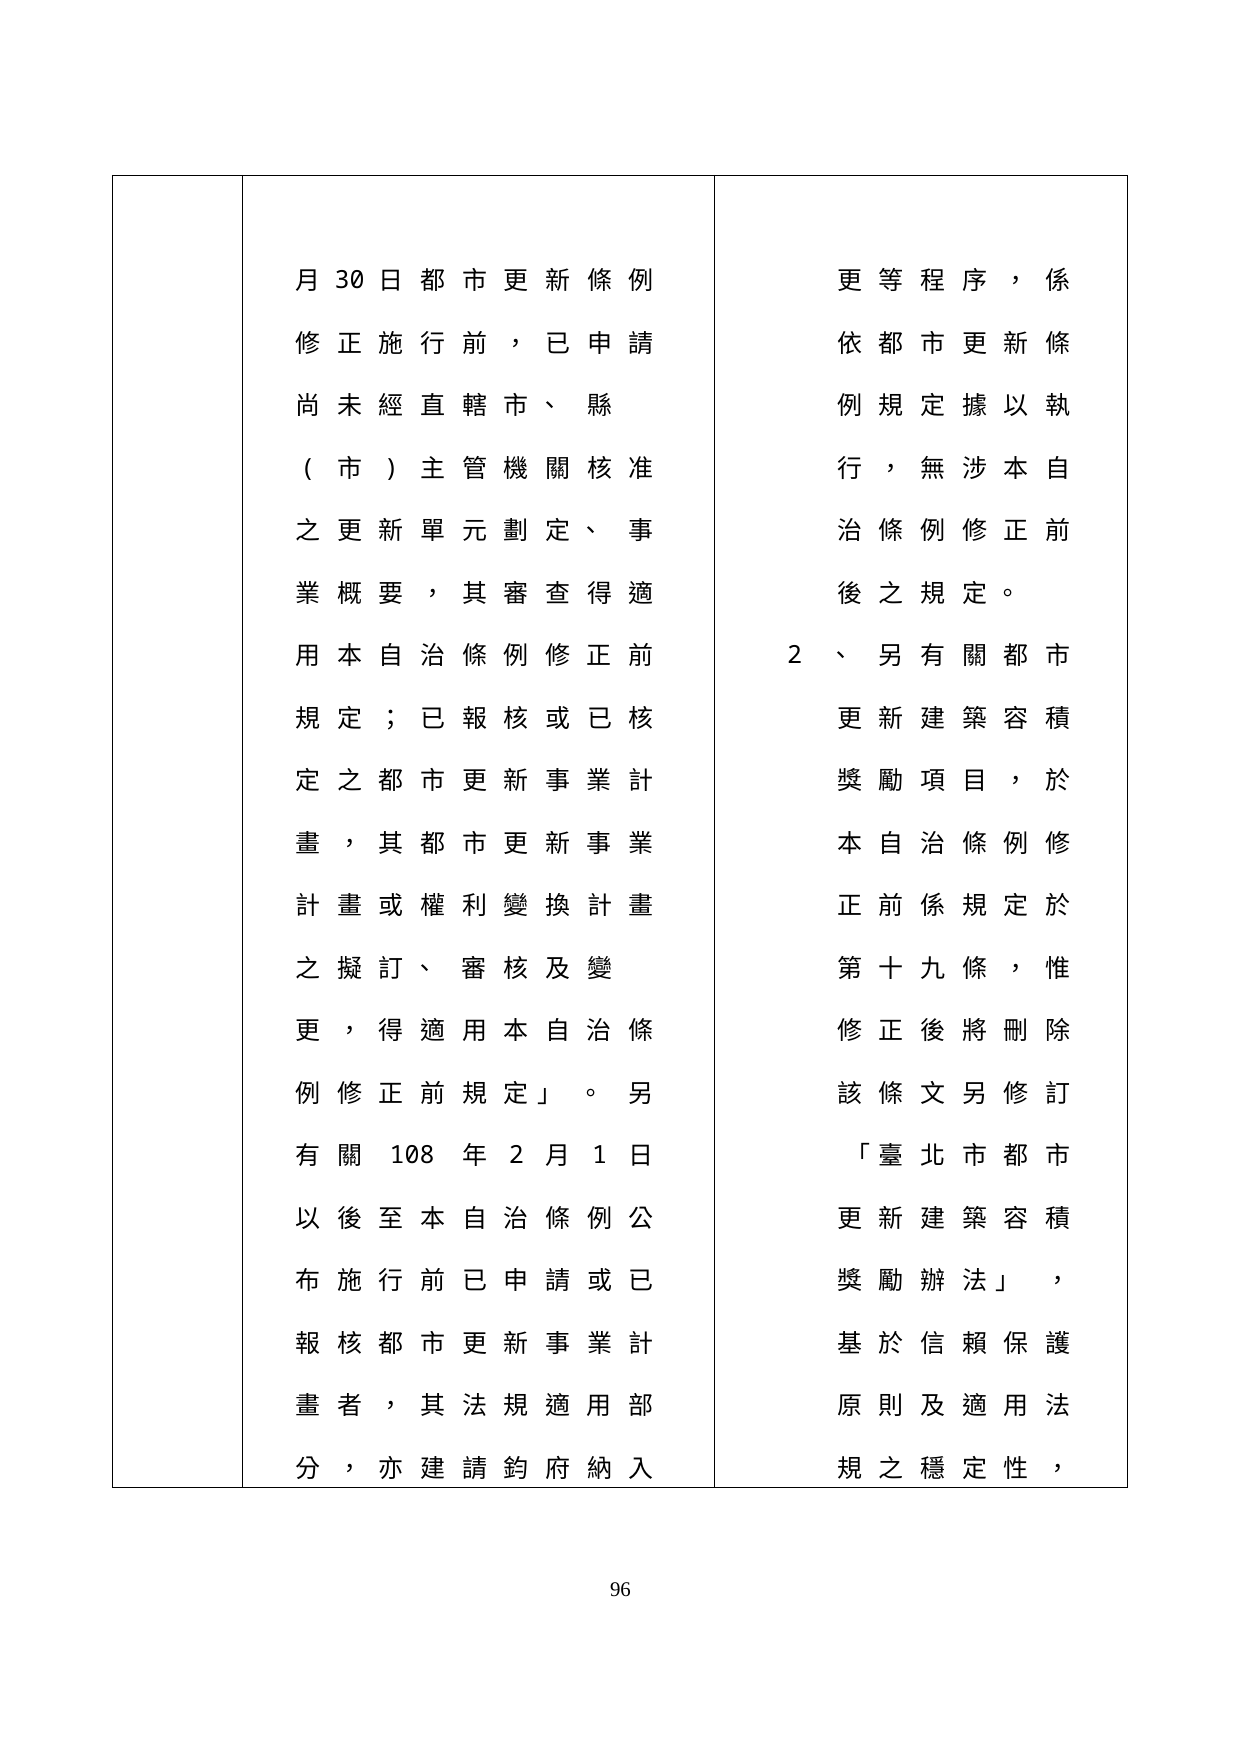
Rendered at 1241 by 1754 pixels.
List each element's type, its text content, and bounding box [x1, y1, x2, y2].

table_cell [113, 176, 242, 1487]
table_cell 更等程序，係依都市更新條例規定據以執行，無涉本自治條例修正前後之規定。 另有關都市更新建築容積獎勵項目，於本自治條例修正前係規定於第十九條，惟修正後將刪除該條文另修訂「臺北市都市更新建築容積獎勵辦法」，基於信賴保護原則及適用法規之穩定性， [715, 176, 1127, 1487]
table_cell 月30日都市更新條例修正施行前，已申請尚未經直轄市、縣(市)主管機關核准之更新單元劃定、事業概要，其審查得適用本自治條例修正前規定；已報核或已核定之都市更新事業計畫，其都市更新事業計畫或權利變換計畫之擬訂、審核及變更，得適用本自治條例修正前規定」。另有關108年2月1日以後至本自治條例公布施行前已申請或已報核都市更新事業計畫者，其法規適用部分，亦建請鈞府納入 [243, 176, 714, 1487]
